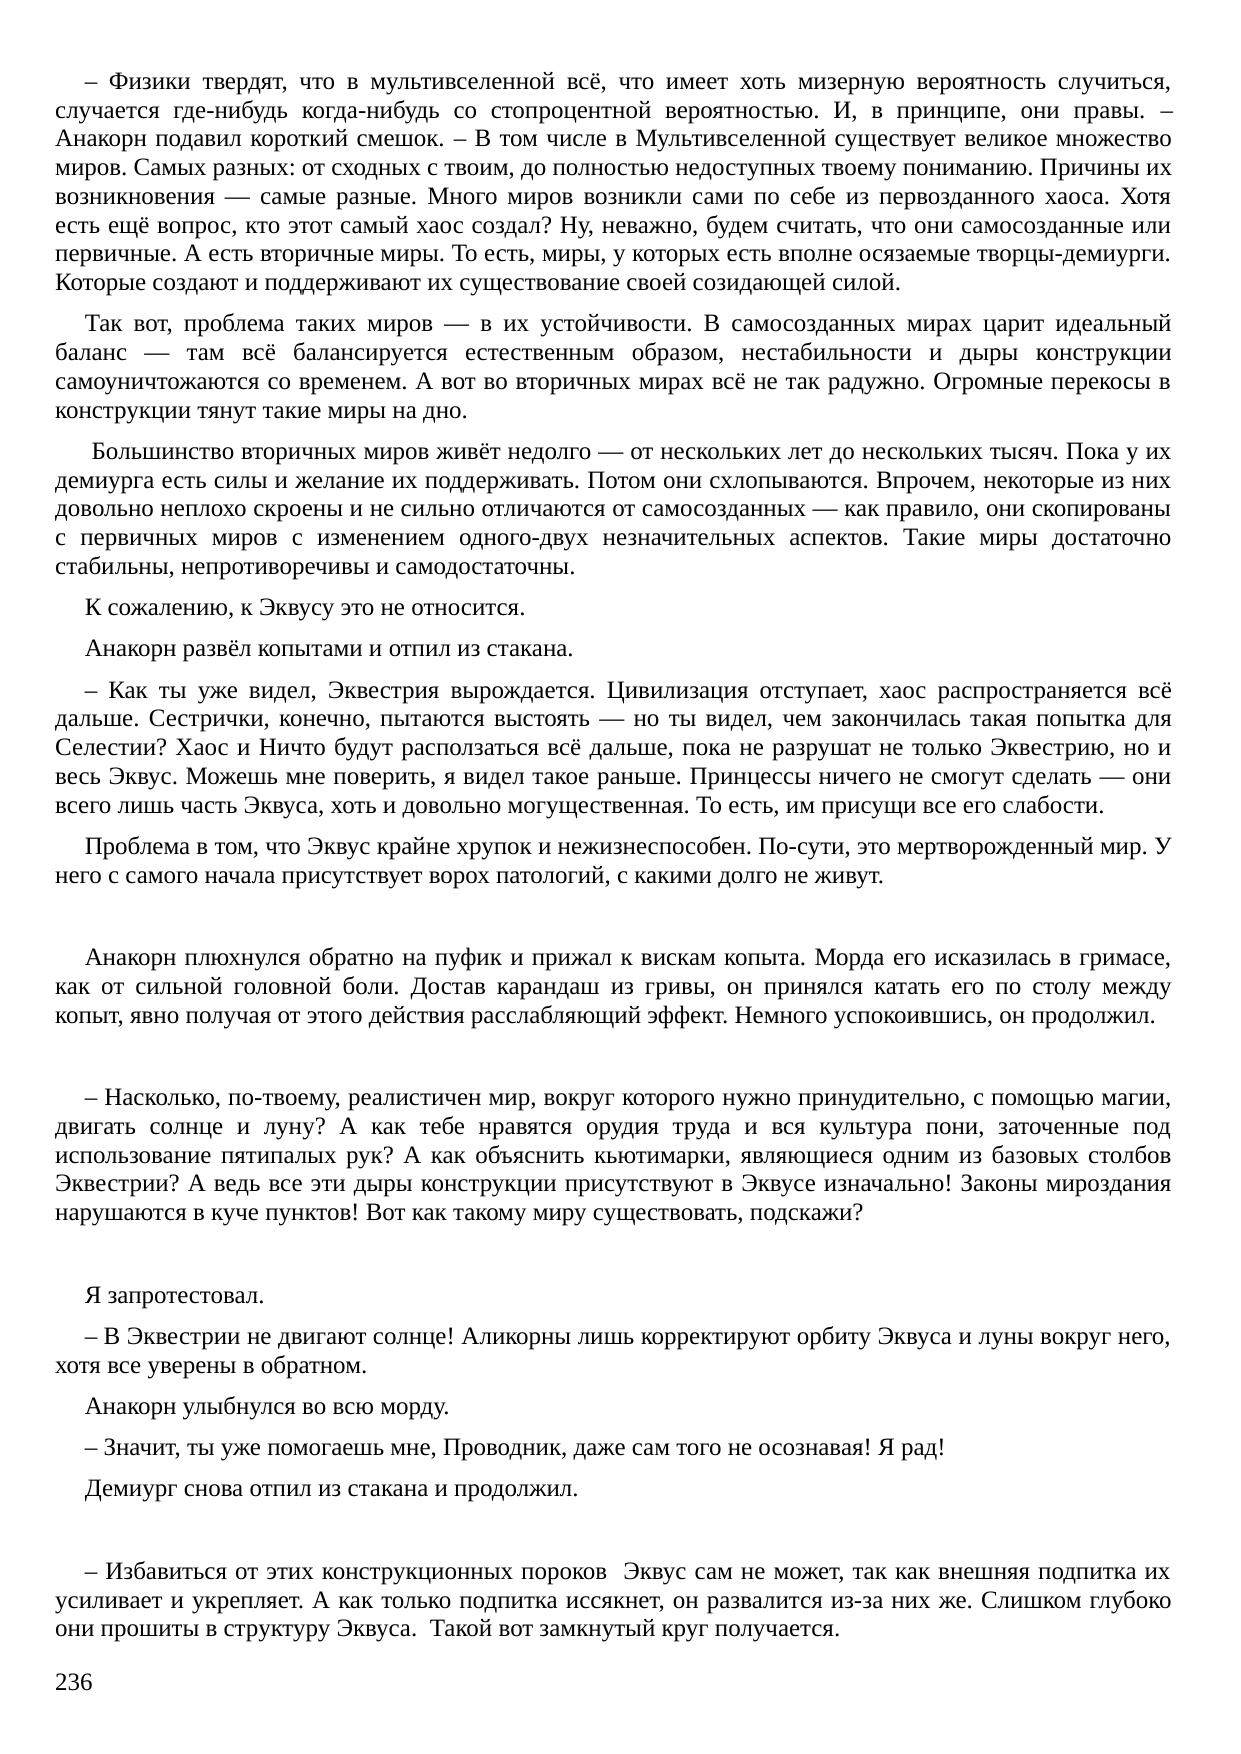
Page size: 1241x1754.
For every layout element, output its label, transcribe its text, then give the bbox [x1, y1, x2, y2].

text Проблема в том, что Эквус крайне хрупок и нежизнеспособен. По-сути, это мертворожденный мир. У него с самого начала присутствует ворох патологий, с какими долго не живут. [55, 831, 1173, 888]
text – В Эквестрии не двигают солнце! Аликорны лишь корректируют орбиту Эквуса и луны вокруг него, хотя все уверены в обратном. [55, 1321, 1173, 1378]
text Демиург снова отпил из стакана и продолжил. [55, 1473, 1173, 1502]
text Так вот, проблема таких миров — в их устойчивости. В самосозданных мирах царит идеальный баланс — там всё балансируется естественным образом, нестабильности и дыры конструкции самоуничтожаются со временем. А вот во вторичных мирах всё не так радужно. Огромные перекосы в конструкции тянут такие миры на дно. [55, 308, 1173, 423]
text – Физики твердят, что в мультивселенной всё, что имеет хоть мизерную вероятность случиться, случается где-нибудь когда-нибудь со стопроцентной вероятностью. И, в принципе, они правы. – Анакорн подавил короткий смешок. – В том числе в Мультивселенной существует великое множество миров. Самых разных: от сходных с твоим, до полностью недоступных твоему пониманию. Причины их возникновения — самые разные. Много миров возникли сами по себе из первозданного хаоса. Хотя есть ещё вопрос, кто этот самый хаос создал? Ну, неважно, будем считать, что они самосозданные или первичные. А есть вторичные миры. То есть, миры, у которых есть вполне осязаемые творцы-демиурги. Которые создают и поддерживают их существование своей созидающей силой. [55, 66, 1173, 296]
text Большинство вторичных миров живёт недолго — от нескольких лет до нескольких тысяч. Пока у их демиурга есть силы и желание их поддерживать. Потом они схлопываются. Впрочем, некоторые из них довольно неплохо скроены и не сильно отличаются от самосозданных — как правило, они скопированы с первичных миров с изменением одного-двух незначительных аспектов. Такие миры достаточно стабильны, непротиворечивы и самодостаточны. [55, 436, 1173, 580]
text – Насколько, по-твоему, реалистичен мир, вокруг которого нужно принудительно, с помощью магии, двигать солнце и луну? А как тебе нравятся орудия труда и вся культура пони, заточенные под использование пятипалых рук? А как объяснить кьютимарки, являющиеся одним из базовых столбов Эквестрии? А ведь все эти дыры конструкции присутствуют в Эквусе изначально! Законы мироздания нарушаются в куче пунктов! Вот как такому миру существовать, подскажи? [55, 1082, 1173, 1226]
text – Значит, ты уже помогаешь мне, Проводник, даже сам того не осознавая! Я рад! [55, 1432, 1173, 1461]
text Я запротестовал. [55, 1280, 1173, 1308]
text К сожалению, к Эквусу это не относится. [55, 592, 1173, 621]
text Анакорн развёл копытами и отпил из стакана. [55, 633, 1173, 662]
text Анакорн улыбнулся во всю морду. [55, 1391, 1173, 1420]
text – Избавиться от этих конструкционных пороков Эквус сам не может, так как внешняя подпитка их усиливает и укрепляет. А как только подпитка иссякнет, он развалится из-за них же. Слишком глубоко они прошиты в структуру Эквуса. Такой вот замкнутый круг получается. [55, 1556, 1173, 1642]
text Анакорн плюхнулся обратно на пуфик и прижал к вискам копыта. Морда его исказилась в гримасе, как от сильной головной боли. Достав карандаш из гривы, он принялся катать его по столу между копыт, явно получая от этого действия расслабляющий эффект. Немного успокоившись, он продолжил. [55, 942, 1173, 1028]
text – Как ты уже видел, Эквестрия вырождается. Цивилизация отступает, хаос распространяется всё дальше. Сестрички, конечно, пытаются выстоять — но ты видел, чем закончилась такая попытка для Селестии? Хаос и Ничто будут расползаться всё дальше, пока не разрушат не только Эквестрию, но и весь Эквус. Можешь мне поверить, я видел такое раньше. Принцессы ничего не смогут сделать — они всего лишь часть Эквуса, хоть и довольно могущественная. То есть, им присущи все его слабости. [55, 675, 1173, 818]
